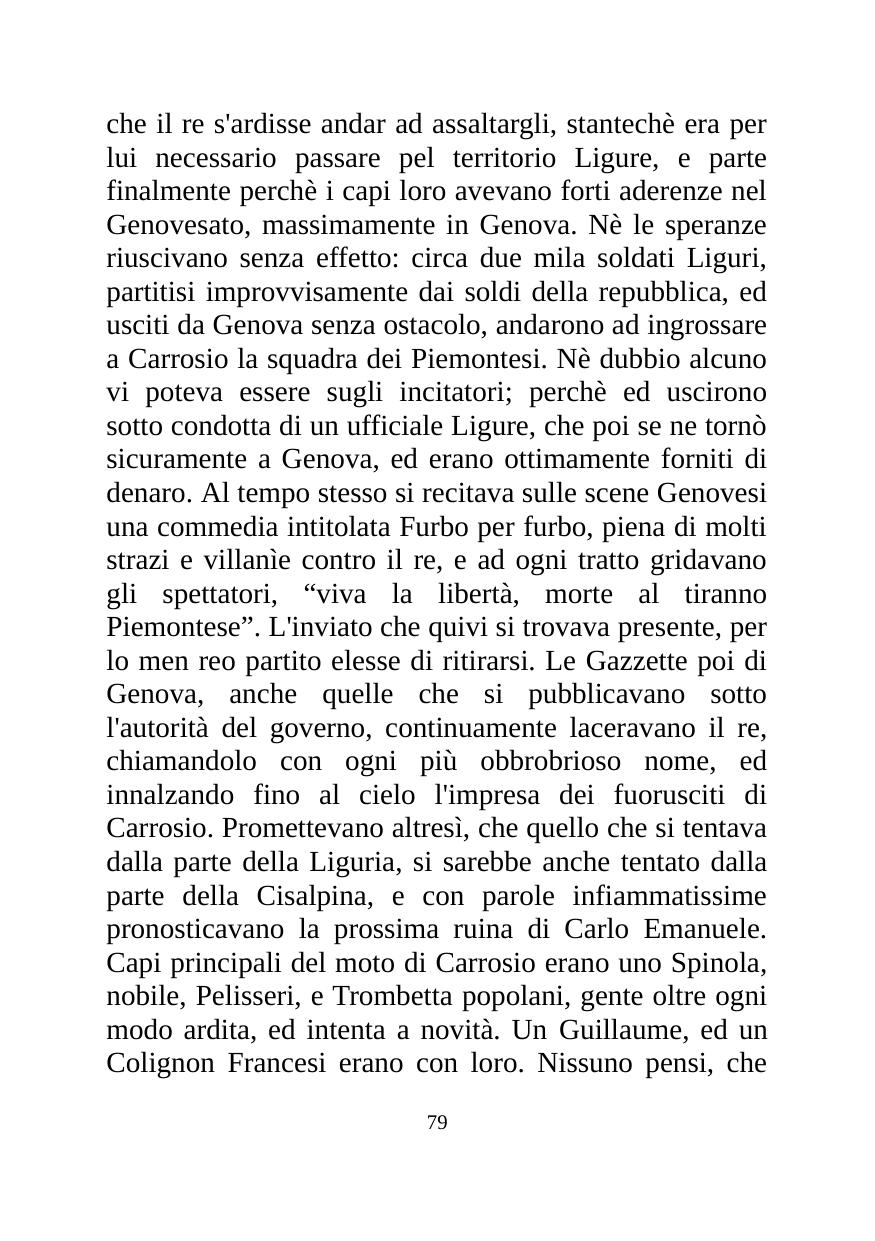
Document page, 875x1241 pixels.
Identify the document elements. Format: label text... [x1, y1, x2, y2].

text che il re s'ardisse andar ad assaltargli, stantechè era per lui necessario passare pel territorio Ligure, e parte finalmente perchè i capi loro avevano forti aderenze nel Genovesato, massimamente in Genova. Nè le speranze riuscivano senza effetto: circa due mila soldati Liguri, partitisi improvvisamente dai soldi della repubblica, ed usciti da Genova senza ostacolo, andarono ad ingrossare a Carrosio la squadra dei Piemontesi. Nè dubbio alcuno vi poteva essere sugli incitatori; perchè ed uscirono sotto condotta di un ufficiale Ligure, che poi se ne tornò sicuramente a Genova, ed erano ottimamente forniti di denaro. Al tempo stesso si recitava sulle scene Genovesi una commedia intitolata Furbo per furbo, piena di molti strazi e villanìe contro il re, e ad ogni tratto gridavano gli spettatori, “viva la libertà, morte al tiranno Piemontese”. L'inviato che quivi si trovava presente, per lo men reo partito elesse di ritirarsi. Le Gazzette poi di Genova, anche quelle che si pubblicavano sotto l'autorità del governo, continuamente laceravano il re, chiamandolo con ogni più obbrobrioso nome, ed innalzando fino al cielo l'impresa dei fuorusciti di Carrosio. Promettevano altresì, che quello che si tentava dalla parte della Liguria, si sarebbe anche tentato dalla parte della Cisalpina, e con parole infiammatissime pronosticavano la prossima ruina di Carlo Emanuele. Capi principali del moto di Carrosio erano uno Spinola, nobile, Pelisseri, e Trombetta popolani, gente oltre ogni modo ardita, ed intenta a novità. Un Guillaume, ed un Colignon Francesi erano con loro. Nissuno pensi, che [106, 106, 768, 1079]
